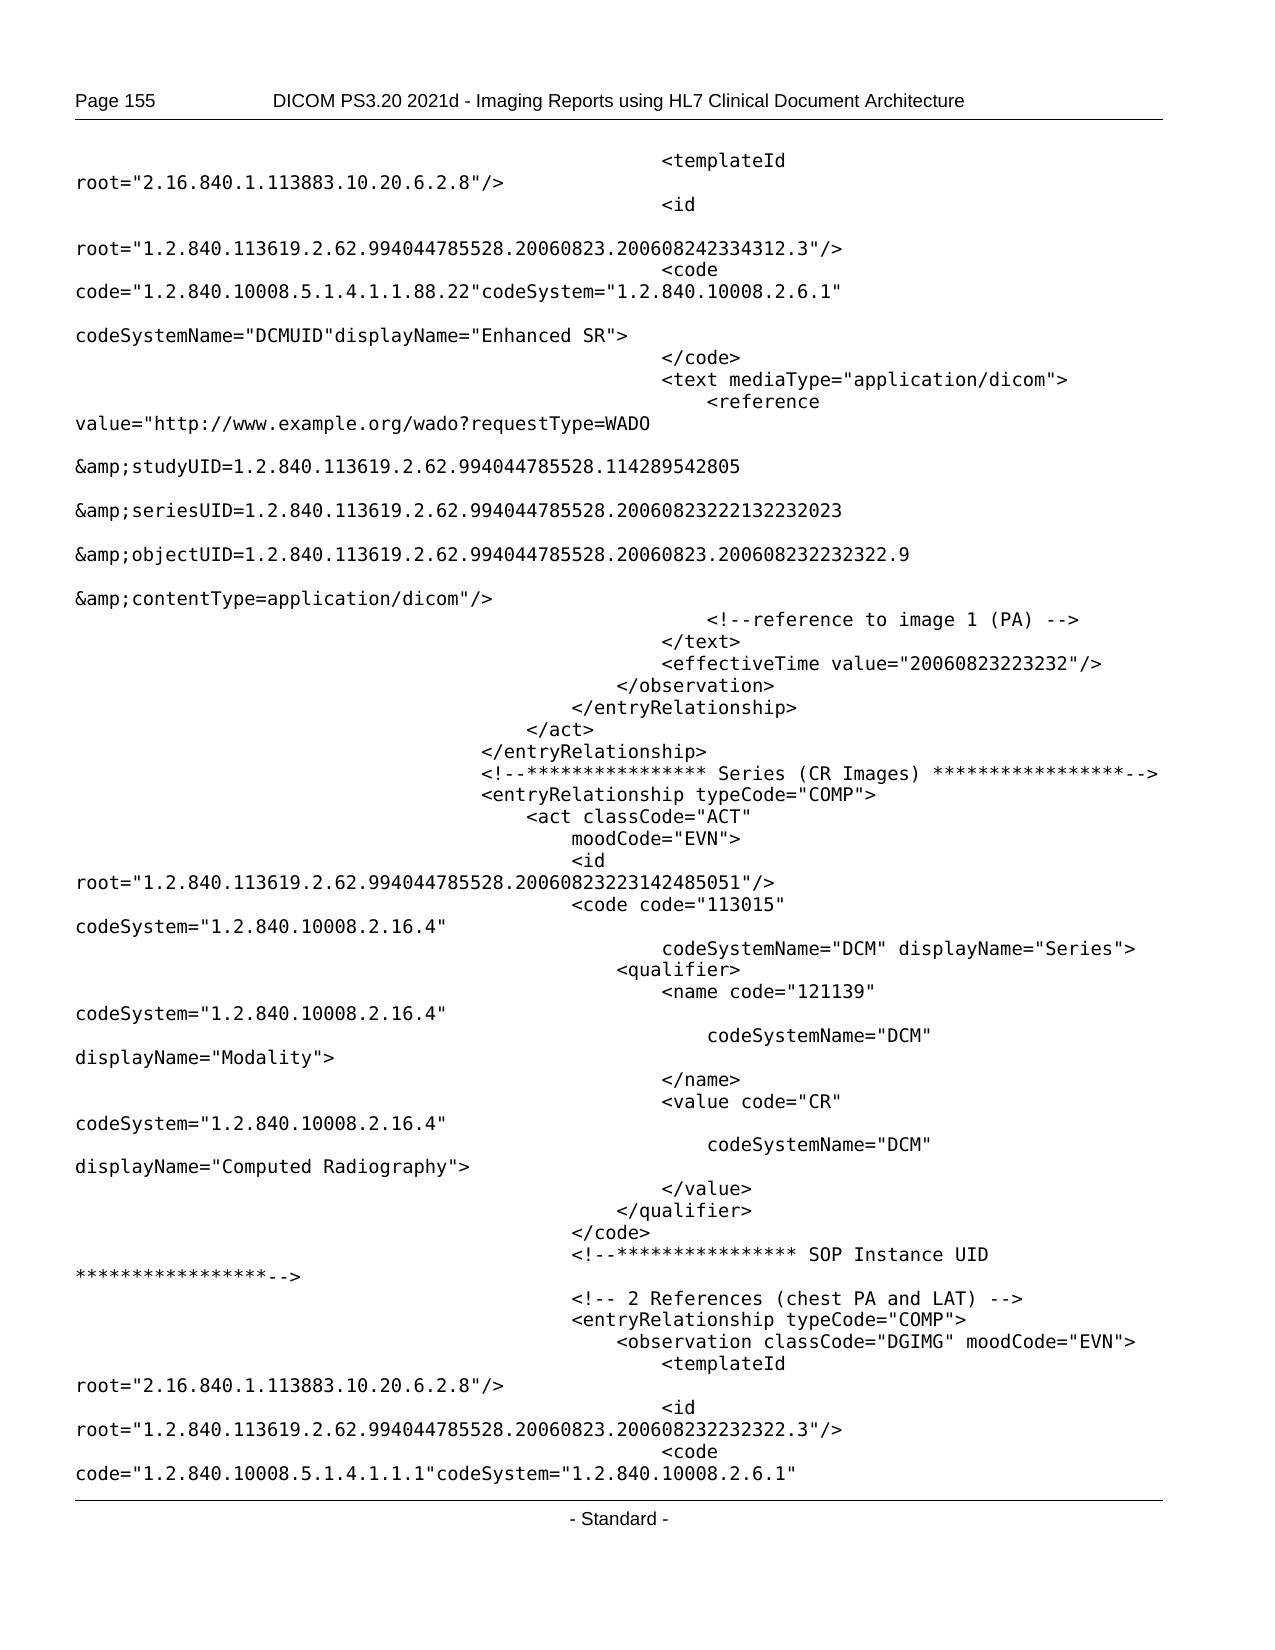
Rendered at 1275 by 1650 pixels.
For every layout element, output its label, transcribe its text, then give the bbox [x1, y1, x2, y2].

text <templateId root="2.16.840.1.113883.10.20.6.2.8"/> <id root="1.2.840.113619.2.62.994044785528.20060823.200608242334312.3"/> <code code="1.2.840.10008.5.1.4.1.1.88.22"codeSystem="1.2.840.10008.2.6.1" codeSystemName="DCMUID"displayName="Enhanced SR"> </code> <text mediaType="application/dicom"> <reference value="http://www.example.org/wado?requestType=WADO &amp;studyUID=1.2.840.113619.2.62.994044785528.114289542805 &amp;seriesUID=1.2.840.113619.2.62.994044785528.20060823222132232023 &amp;objectUID=1.2.840.113619.2.62.994044785528.20060823.200608232232322.9 &amp;contentType=application/dicom"/> <!--reference to image 1 (PA) --> </text> <effectiveTime value="20060823223232"/> </observation> </entryRelationship> </act> </entryRelationship> <!--**************** Series (CR Images) *****************--> <entryRelationship typeCode="COMP"> <act classCode="ACT" moodCode="EVN"> <id root="1.2.840.113619.2.62.994044785528.20060823223142485051"/> <code code="113015" codeSystem="1.2.840.10008.2.16.4" codeSystemName="DCM" displayName="Series"> <qualifier> <name code="121139" codeSystem="1.2.840.10008.2.16.4" codeSystemName="DCM" displayName="Modality"> </name> <value code="CR" codeSystem="1.2.840.10008.2.16.4" codeSystemName="DCM" displayName="Computed Radiography"> </value> </qualifier> </code> <!--**************** SOP Instance UID *****************--> <!-- 2 References (chest PA and LAT) --> <entryRelationship typeCode="COMP"> <observation classCode="DGIMG" moodCode="EVN"> <templateId root="2.16.840.1.113883.10.20.6.2.8"/> <id root="1.2.840.113619.2.62.994044785528.20060823.200608232232322.3"/> <code code="1.2.840.10008.5.1.4.1.1.1"codeSystem="1.2.840.10008.2.6.1" [75, 150, 1162, 1484]
